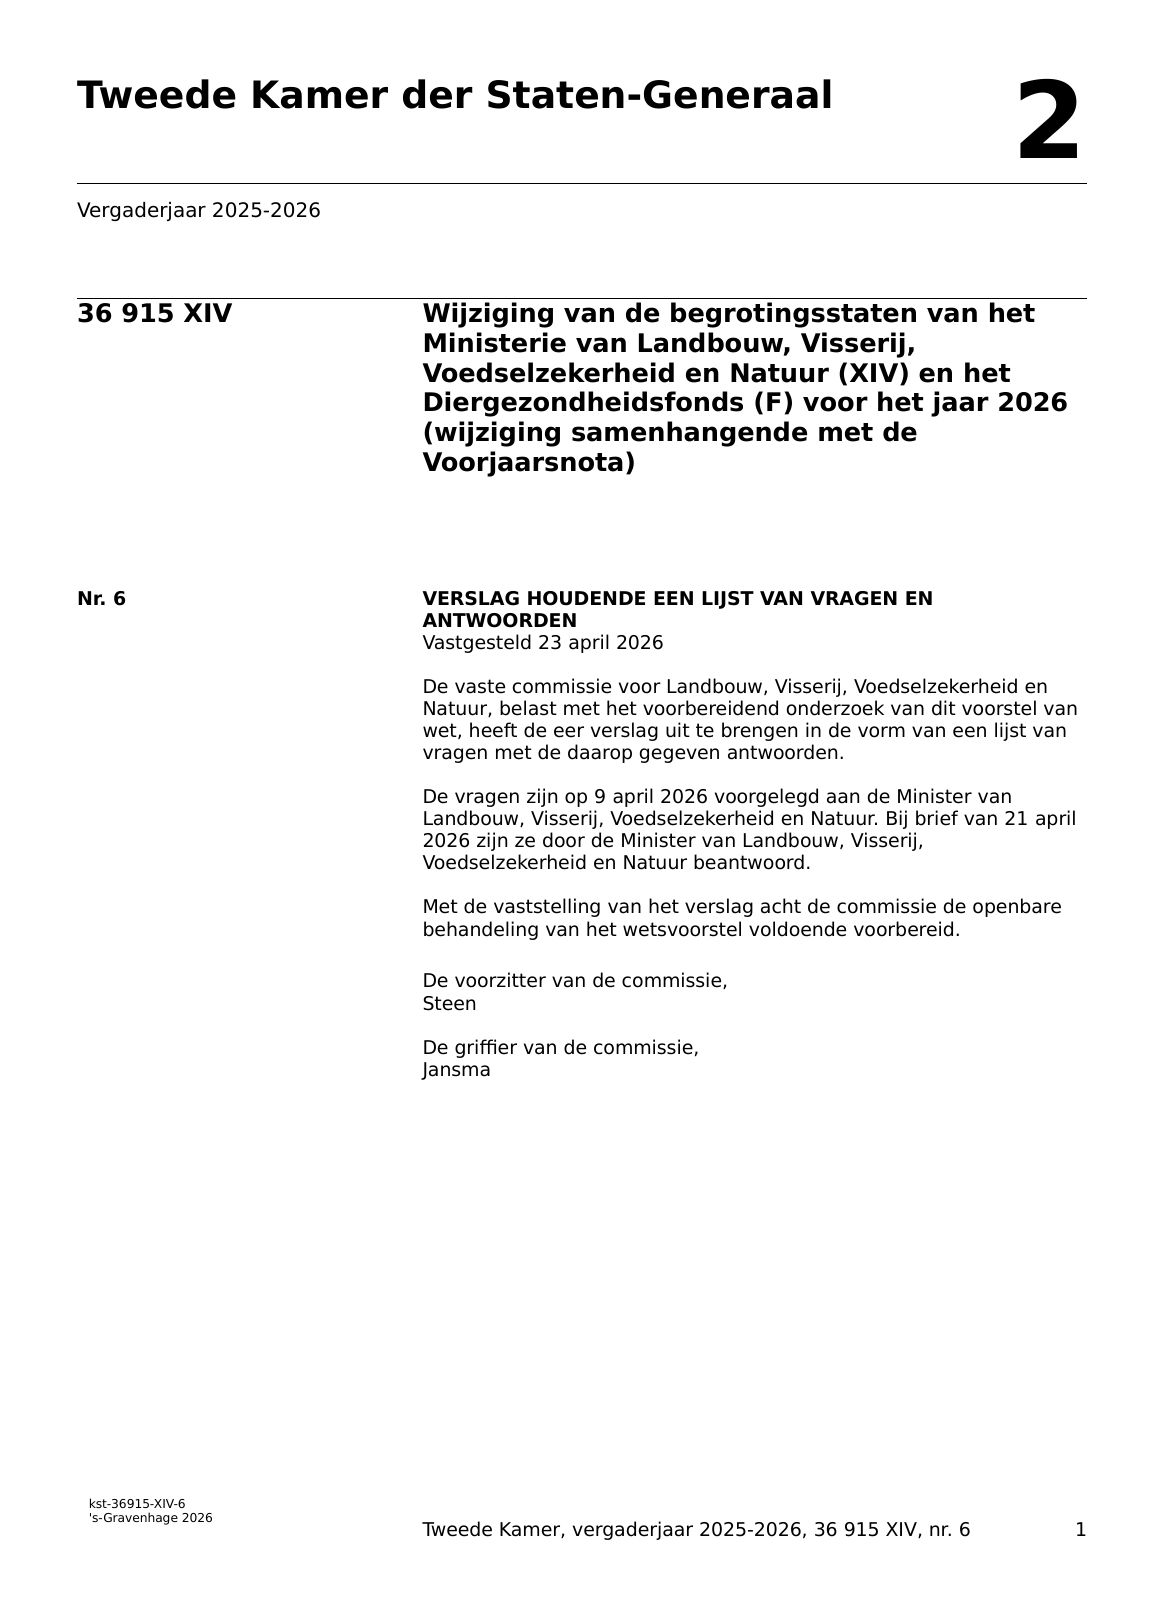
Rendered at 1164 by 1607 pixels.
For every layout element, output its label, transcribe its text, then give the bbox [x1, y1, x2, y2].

text kst-36915-XIV-6 [88, 1497, 323, 1511]
subtitle Nr. 6 VERSLAG HOUDENDE EEN LIJST VAN VRAGEN EN ANTWOORDEN [77, 588, 1087, 632]
text De griffier van de commissie, Jansma [422, 1037, 1087, 1081]
text De voorzitter van de commissie, Steen [422, 970, 1087, 1014]
table_header Tweede Kamer der Staten-Generaal [77, 59, 886, 183]
text 's-Gravenhage 2026 [88, 1511, 323, 1525]
table_cell Vergaderjaar 2025-2026 [77, 184, 1087, 298]
table_header 2 [886, 59, 1087, 183]
subtitle 36 915 XIV Wijziging van de begrotingsstaten van het Ministerie van Landbouw, Visserij, Voedselzekerheid en Natuur (XIV) en het Diergezondheidsfonds (F) voor het jaar 2026 (wijziging samenhangende met de Voorjaarsnota) [77, 299, 1087, 477]
text De vragen zijn op 9 april 2026 voorgelegd aan de Minister van Landbouw, Visserij, Voedselzekerheid en Natuur. Bij brief van 21 april 2026 zijn ze door de Minister van Landbouw, Visserij, Voedselzekerheid en Natuur beantwoord. [422, 786, 1087, 874]
text Met de vaststelling van het verslag acht de commissie de openbare behandeling van het wetsvoorstel voldoende voorbereid. [422, 896, 1087, 940]
text Vastgesteld 23 april 2026 [422, 632, 1087, 654]
text De vaste commissie voor Landbouw, Visserij, Voedselzekerheid en Natuur, belast met het voorbereidend onderzoek van dit voorstel van wet, heeft de eer verslag uit te brengen in de vorm van een lijst van vragen met de daarop gegeven antwoorden. [422, 676, 1087, 764]
